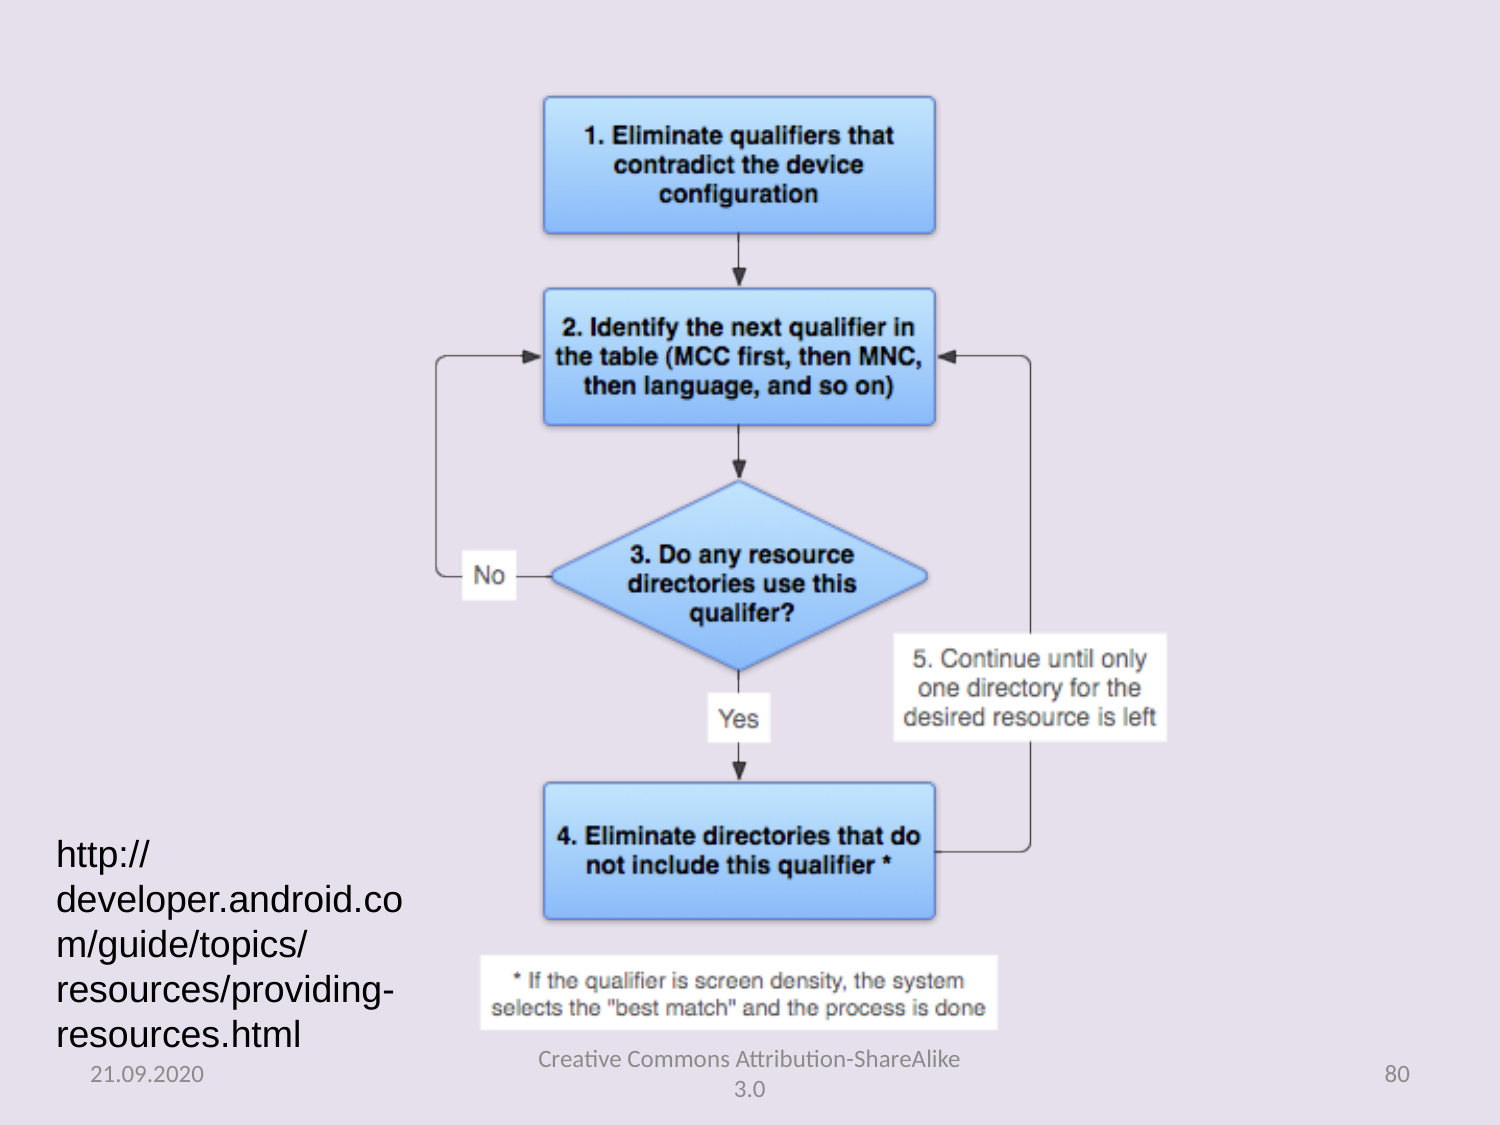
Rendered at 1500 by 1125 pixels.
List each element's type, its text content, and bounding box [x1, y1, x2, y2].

text_box http://developer.android.com/guide/topics/resources/providing-resources.html [41, 822, 437, 1063]
picture [423, 78, 1176, 1039]
